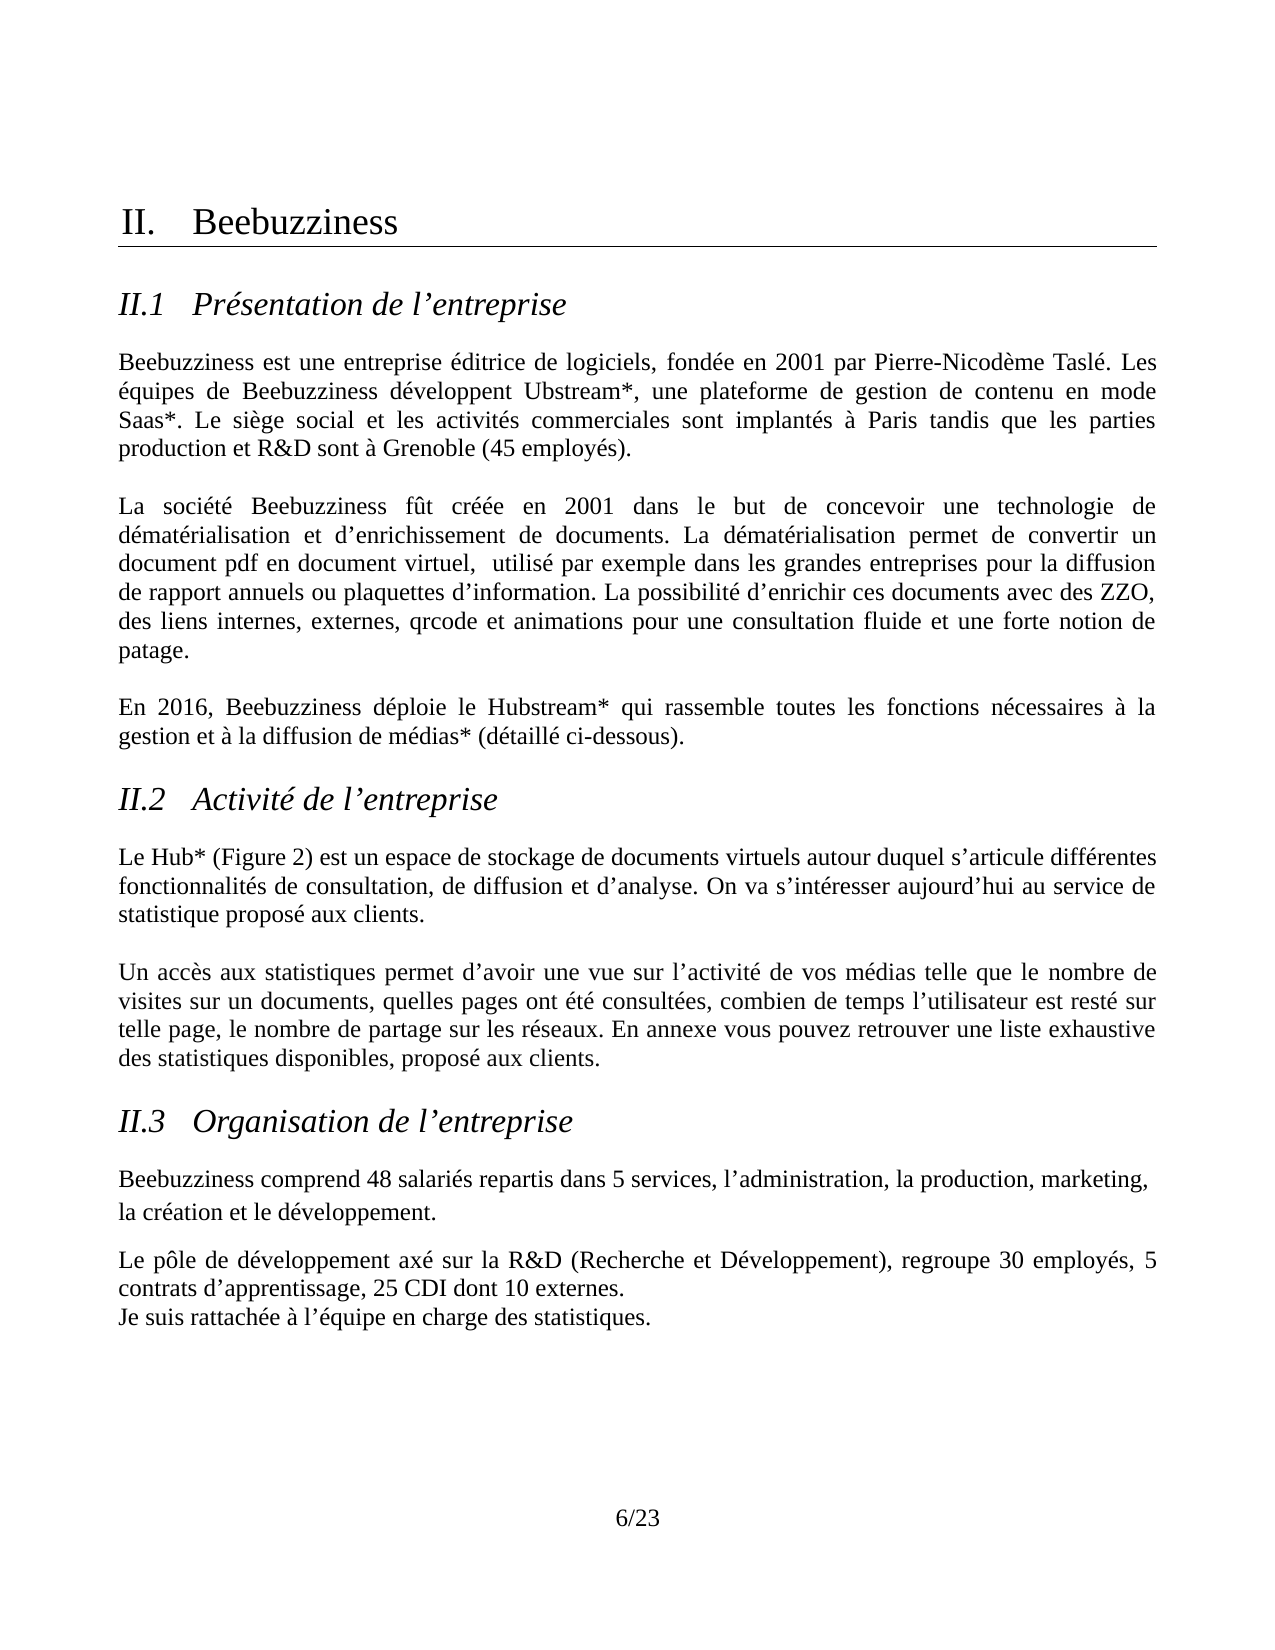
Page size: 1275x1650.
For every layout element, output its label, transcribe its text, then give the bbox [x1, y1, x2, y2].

text Beebuzziness est une entreprise éditrice de logiciels, fondée en 2001 par Pierre-Nicodème Taslé. Les équipes de Beebuzziness développent Ubstream*, une plateforme de gestion de contenu en mode Saas*. Le siège social et les activités commerciales sont implantés à Paris tandis que les parties production et R&D sont à Grenoble (45 employés). [118, 347, 1157, 462]
subtitle Présentation de l’entreprise [118, 284, 1157, 322]
text En 2016, Beebuzziness déploie le Hubstream* qui rassemble toutes les fonctions nécessaires à la gestion et à la diffusion de médias* (détaillé ci-dessous). [118, 692, 1157, 750]
text Beebuzziness comprend 48 salariés repartis dans 5 services, l’administration, la production, marketing, la création et le développement. [118, 1164, 1157, 1226]
text Un accès aux statistiques permet d’avoir une vue sur l’activité de vos médias telle que le nombre de visites sur un documents, quelles pages ont été consultées, combien de temps l’utilisateur est resté sur telle page, le nombre de partage sur les réseaux. En annexe vous pouvez retrouver une liste exhaustive des statistiques disponibles, proposé aux clients. [118, 957, 1157, 1072]
subtitle Organisation de l’entreprise [118, 1101, 1157, 1139]
text La société Beebuzziness fût créée en 2001 dans le but de concevoir une technologie de dématérialisation et d’enrichissement de documents. La dématérialisation permet de convertir un document pdf en document virtuel, utilisé par exemple dans les grandes entreprises pour la diffusion de rapport annuels ou plaquettes d’information. La possibilité d’enrichir ces documents avec des ZZO, des liens internes, externes, qrcode et animations pour une consultation fluide et une forte notion de patage. [118, 491, 1157, 663]
subtitle Beebuzziness [118, 196, 1157, 246]
text Je suis rattachée à l’équipe en charge des statistiques. [118, 1302, 1157, 1331]
text Le pôle de développement axé sur la R&D (Recherche et Développement), regroupe 30 employés, 5 contrats d’apprentissage, 25 CDI dont 10 externes. [118, 1245, 1157, 1302]
text Le Hub* (Figure 2) est un espace de stockage de documents virtuels autour duquel s’articule différentes fonctionnalités de consultation, de diffusion et d’analyse. On va s’intéresser aujourd’hui au service de statistique proposé aux clients. [118, 842, 1157, 928]
subtitle Activité de l’entreprise [118, 778, 1157, 817]
